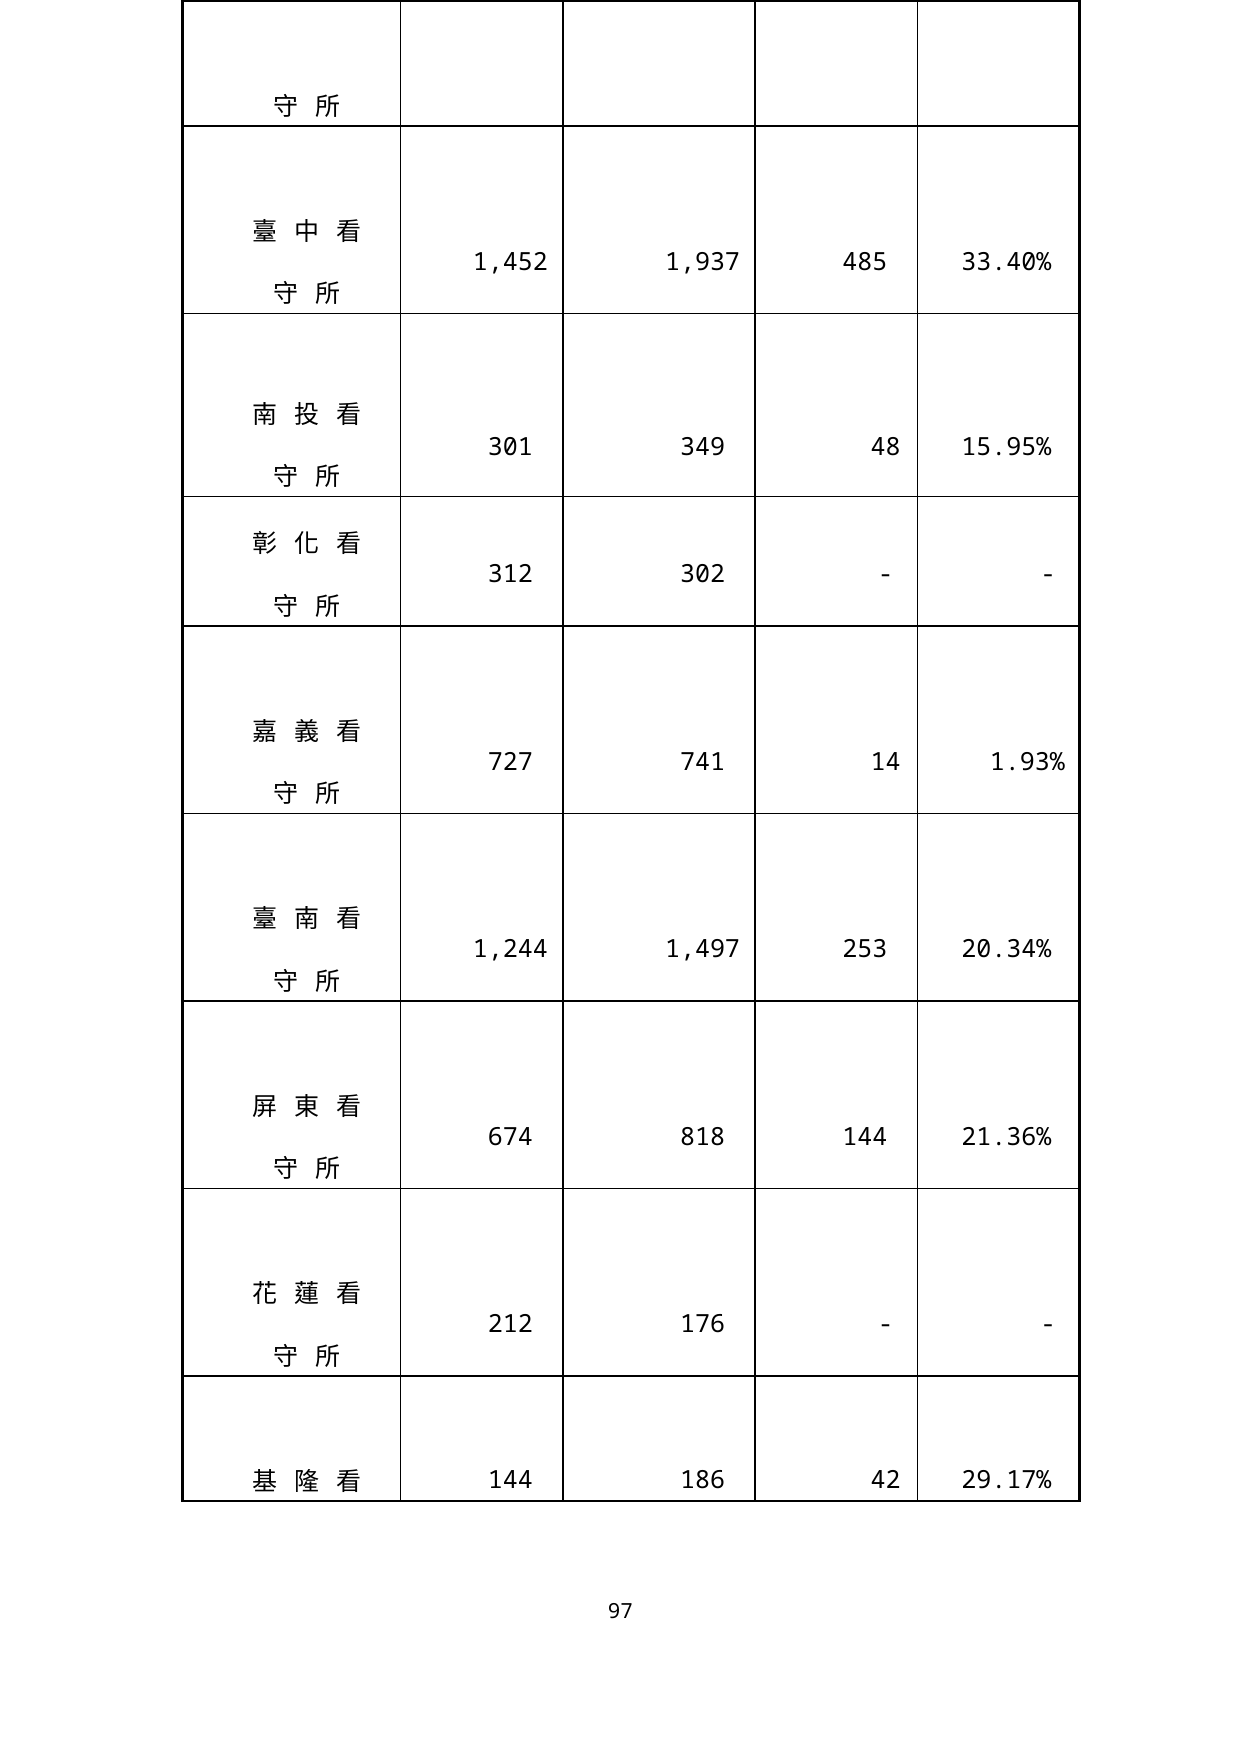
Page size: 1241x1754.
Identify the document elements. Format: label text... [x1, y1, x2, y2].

table_cell 485 [756, 127, 917, 312]
table_cell 彰化看守所 [184, 497, 400, 625]
table_cell 302 [564, 497, 754, 625]
table_cell - [918, 497, 1078, 625]
table_cell 15.95% [918, 314, 1078, 496]
table_cell - [756, 1189, 917, 1375]
table_cell 1,937 [564, 127, 754, 312]
table_cell 176 [564, 1189, 754, 1375]
table_cell [918, 2, 1078, 125]
table_cell 嘉義看守所 [184, 627, 400, 812]
table_cell 33.40% [918, 127, 1078, 312]
table_cell 312 [401, 497, 562, 625]
table_cell 212 [401, 1189, 562, 1375]
table_cell 42 [756, 1377, 917, 1500]
table_cell 基隆看 [184, 1377, 400, 1500]
table_cell 20.34% [918, 814, 1078, 1000]
table_cell 349 [564, 314, 754, 496]
table_cell 727 [401, 627, 562, 812]
table_cell 1.93% [918, 627, 1078, 812]
table_cell [401, 2, 562, 125]
table_cell 1,497 [564, 814, 754, 1000]
table_cell 253 [756, 814, 917, 1000]
table_cell 14 [756, 627, 917, 812]
table_cell 花蓮看守所 [184, 1189, 400, 1375]
table_cell 南投看守所 [184, 314, 400, 496]
table_cell 144 [756, 1002, 917, 1187]
table_cell 741 [564, 627, 754, 812]
table_cell 屏東看守所 [184, 1002, 400, 1187]
table_cell - [918, 1189, 1078, 1375]
table_cell 臺中看守所 [184, 127, 400, 312]
table_cell 301 [401, 314, 562, 496]
table_cell 144 [401, 1377, 562, 1500]
table_cell 21.36% [918, 1002, 1078, 1187]
table_cell 674 [401, 1002, 562, 1187]
table_cell 臺南看守所 [184, 814, 400, 1000]
table_cell 1,452 [401, 127, 562, 312]
table_cell 186 [564, 1377, 754, 1500]
table_cell - [756, 497, 917, 625]
table_cell [756, 2, 917, 125]
table_cell 48 [756, 314, 917, 496]
table_cell 守所 [184, 2, 400, 125]
table_cell 29.17% [918, 1377, 1078, 1500]
table_cell [564, 2, 754, 125]
table_cell 1,244 [401, 814, 562, 1000]
table_cell 818 [564, 1002, 754, 1187]
